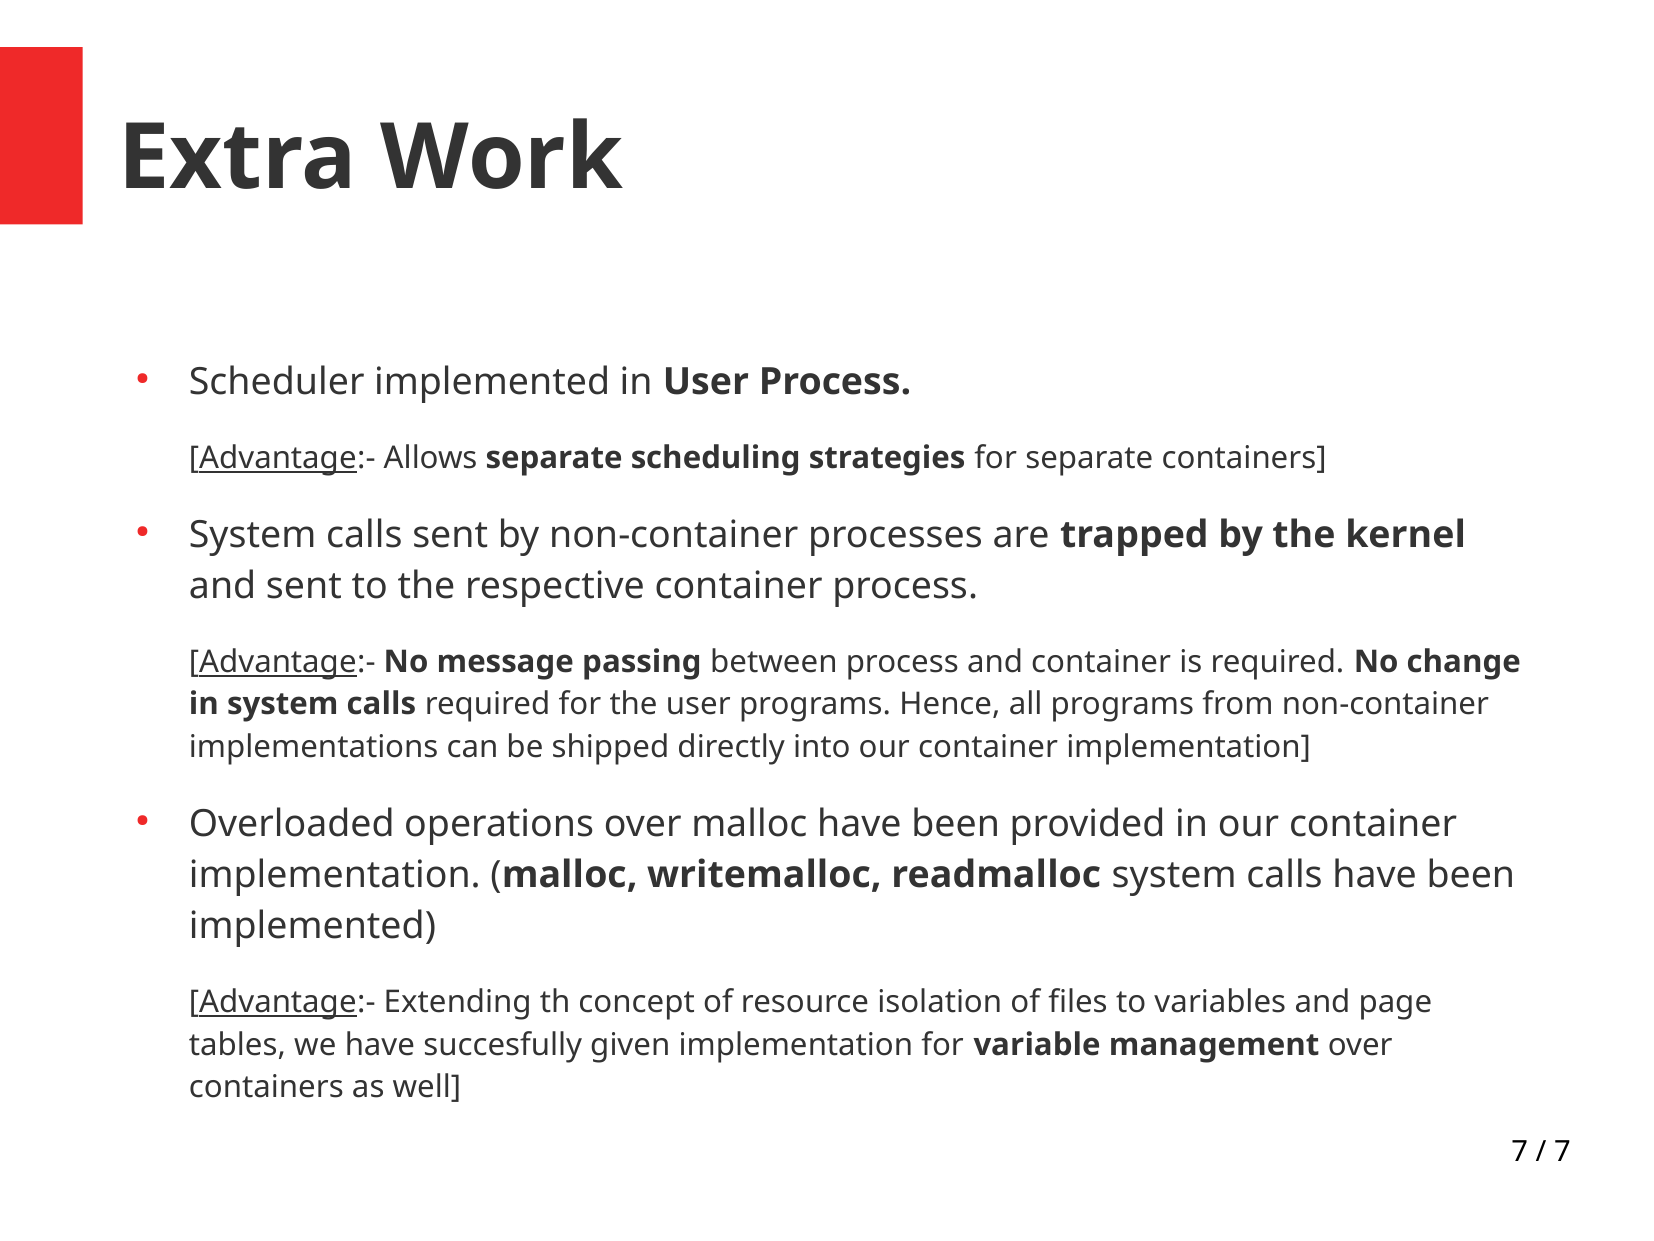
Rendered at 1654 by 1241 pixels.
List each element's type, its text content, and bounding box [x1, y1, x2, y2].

title Extra Work [118, 49, 1571, 257]
list Scheduler implemented in User Process. [Advantage:- Allows separate scheduling strategies for separate containers] System calls sent by non-container processes are trapped by the kernel and sent to the respective container process. [Advantage:- No message passing between process and container is required. No change in system calls required for the user programs. Hence, all programs from non-container implementations can be shipped directly into our container implementation] Overloaded operations over malloc have been provided in our container implementation. (malloc, writemalloc, readmalloc system calls have been implemented) [Advantage:- Extending th concept of resource isolation of files to variables and page tables, we have succesfully given implementation for variable management over containers as well] [118, 354, 1536, 1074]
